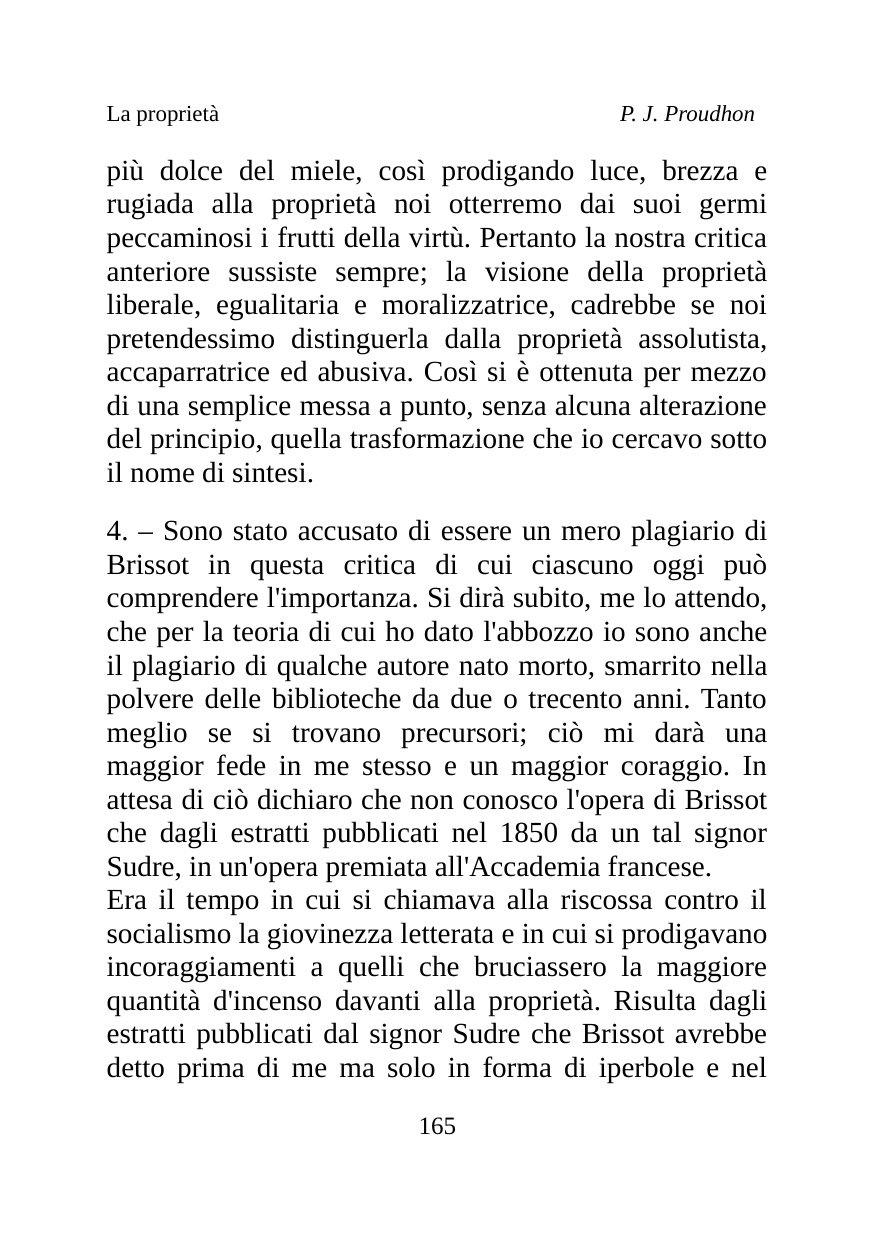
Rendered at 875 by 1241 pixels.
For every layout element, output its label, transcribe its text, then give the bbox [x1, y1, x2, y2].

text Era il tempo in cui si chiamava alla riscossa contro il socialismo la giovinezza letterata e in cui si prodigavano incoraggiamenti a quelli che bruciassero la maggiore quantità d'incenso davanti alla proprietà. Risulta dagli estratti pubblicati dal signor Sudre che Brissot avrebbe detto prima di me ma solo in forma di iperbole e nel [106, 882, 768, 1084]
text più dolce del miele, così prodigando luce, brezza e rugiada alla proprietà noi otterremo dai suoi germi peccaminosi i frutti della virtù. Pertanto la nostra critica anteriore sussiste sempre; la visione della proprietà liberale, egualitaria e moralizzatrice, cadrebbe se noi pretendessimo distinguerla dalla proprietà assolutista, accaparratrice ed abusiva. Così si è ottenuta per mezzo di una semplice messa a punto, senza alcuna alterazione del principio, quella trasformazione che io cercavo sotto il nome di sintesi. [106, 153, 768, 488]
text 4. – Sono stato accusato di essere un mero plagiario di Brissot in questa critica di cui ciascuno oggi può comprendere l'importanza. Si dirà subito, me lo attendo, che per la teoria di cui ho dato l'abbozzo io sono anche il plagiario di qualche autore nato morto, smarrito nella polvere delle biblioteche da due o trecento anni. Tanto meglio se si trovano precursori; ciò mi darà una maggior fede in me stesso e un maggior coraggio. In attesa di ciò dichiaro che non conosco l'opera di Brissot che dagli estratti pubblicati nel 1850 da un tal signor Sudre, in un'opera premiata all'Accademia francese. [106, 513, 768, 882]
